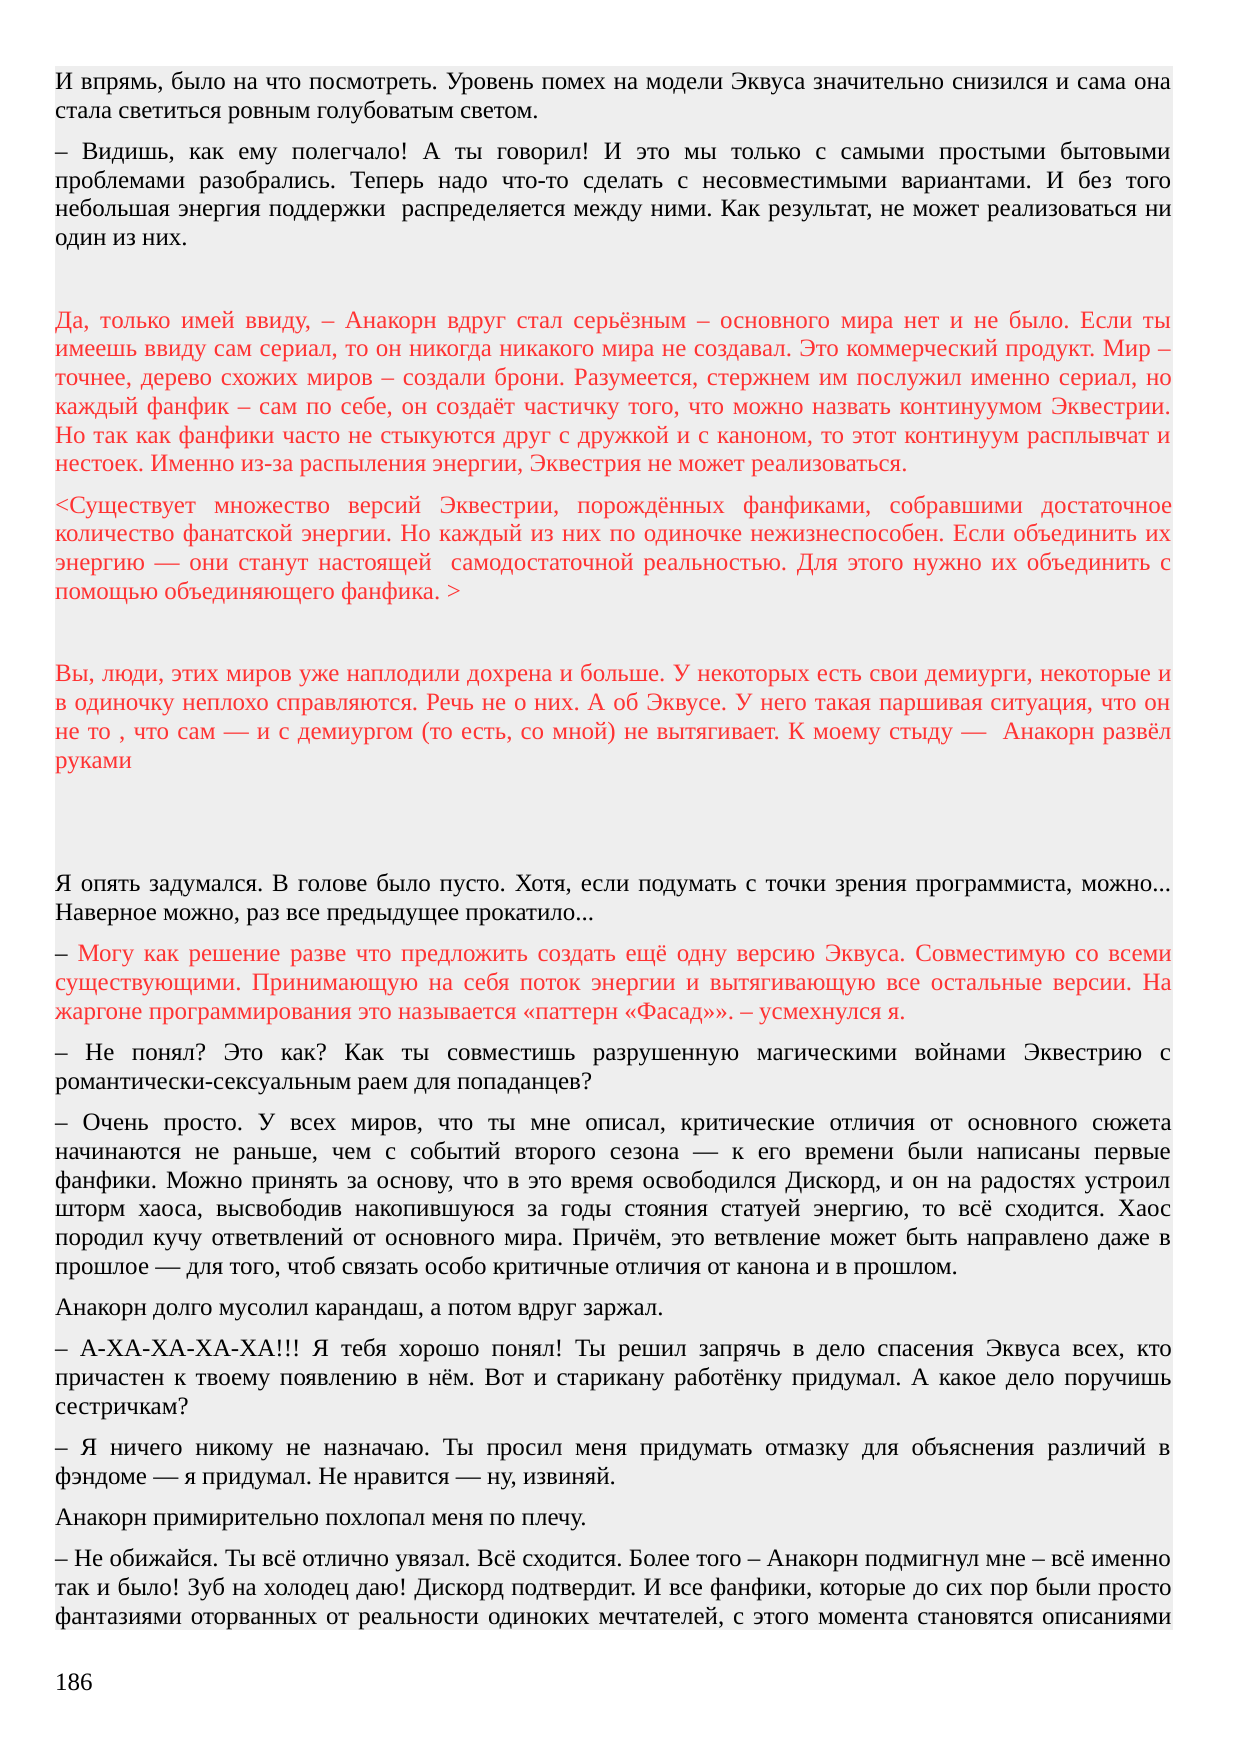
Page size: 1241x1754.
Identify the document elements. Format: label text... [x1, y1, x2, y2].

text – Я ничего никому не назначаю. Ты просил меня придумать отмазку для объяснения различий в фэндоме — я придумал. Не нравится — ну, извиняй. [55, 1432, 1173, 1490]
text – А-ХА-ХА-ХА-ХА!!! Я тебя хорошо понял! Ты решил запрячь в дело спасения Эквуса всех, кто причастен к твоему появлению в нём. Вот и старикану работёнку придумал. А какое дело поручишь сестричкам? [55, 1333, 1173, 1420]
text Анакорн примирительно похлопал меня по плечу. [55, 1502, 1173, 1531]
text – Могу как решение разве что предложить создать ещё одну версию Эквуса. Совместимую со всеми существующими. Принимающую на себя поток энергии и вытягивающую все остальные версии. На жаргоне программирования это называется «паттерн «Фасад»». – усмехнулся я. [55, 938, 1173, 1025]
text – Не обижайся. Ты всё отлично увязал. Всё сходится. Более того – Анакорн подмигнул мне – всё именно так и было! Зуб на холодец даю! Дискорд подтвердит. И все фанфики, которые до сих пор были просто фантазиями оторванных от реальности одиноких мечтателей, с этого момента становятся описаниями [55, 1543, 1173, 1630]
text Я опять задумался. В голове было пусто. Хотя, если подумать с точки зрения программиста, можно... Наверное можно, раз все предыдущее прокатило... [55, 868, 1173, 926]
text Анакорн долго мусолил карандаш, а потом вдруг заржал. [55, 1292, 1173, 1321]
text Вы, люди, этих миров уже наплодили дохрена и больше. У некоторых есть свои демиурги, некоторые и в одиночку неплохо справляются. Речь не о них. А об Эквусе. У него такая паршивая ситуация, что он не то , что сам — и с демиургом (то есть, со мной) не вытягивает. К моему стыду — Анакорн развёл руками [55, 658, 1173, 773]
text – Не понял? Это как? Как ты совместишь разрушенную магическими войнами Эквестрию с романтически-сексуальным раем для попаданцев? [55, 1037, 1173, 1095]
text И впрямь, было на что посмотреть. Уровень помех на модели Эквуса значительно снизился и сама она стала светиться ровным голубоватым светом. [55, 66, 1173, 123]
text <Существует множество версий Эквестрии, порождённых фанфиками, собравшими достаточное количество фанатской энергии. Но каждый из них по одиночке нежизнеспособен. Если объединить их энергию — они станут настоящей самодостаточной реальностью. Для этого нужно их объединить с помощью объединяющего фанфика. > [55, 490, 1173, 605]
text – Очень просто. У всех миров, что ты мне описал, критические отличия от основного сюжета начинаются не раньше, чем с событий второго сезона — к его времени были написаны первые фанфики. Можно принять за основу, что в это время освободился Дискорд, и он на радостях устроил шторм хаоса, высвободив накопившуюся за годы стояния статуей энергию, то всё сходится. Хаос породил кучу ответвлений от основного мира. Причём, это ветвление может быть направлено даже в прошлое — для того, чтоб связать особо критичные отличия от канона и в прошлом. [55, 1107, 1173, 1280]
text – Видишь, как ему полегчало! А ты говорил! И это мы только с самыми простыми бытовыми проблемами разобрались. Теперь надо что-то сделать с несовместимыми вариантами. И без того небольшая энергия поддержки распределяется между ними. Как результат, не может реализоваться ни один из них. [55, 136, 1173, 251]
text Да, только имей ввиду, – Анакорн вдруг стал серьёзным – основного мира нет и не было. Если ты имеешь ввиду сам сериал, то он никогда никакого мира не создавал. Это коммерческий продукт. Мир – точнее, дерево схожих миров – создали брони. Разумеется, стержнем им послужил именно сериал, но каждый фанфик – сам по себе, он создаёт частичку того, что можно назвать континуумом Эквестрии. Но так как фанфики часто не стыкуются друг с дружкой и с каноном, то этот континуум расплывчат и нестоек. Именно из-за распыления энергии, Эквестрия не может реализоваться. [55, 305, 1173, 477]
